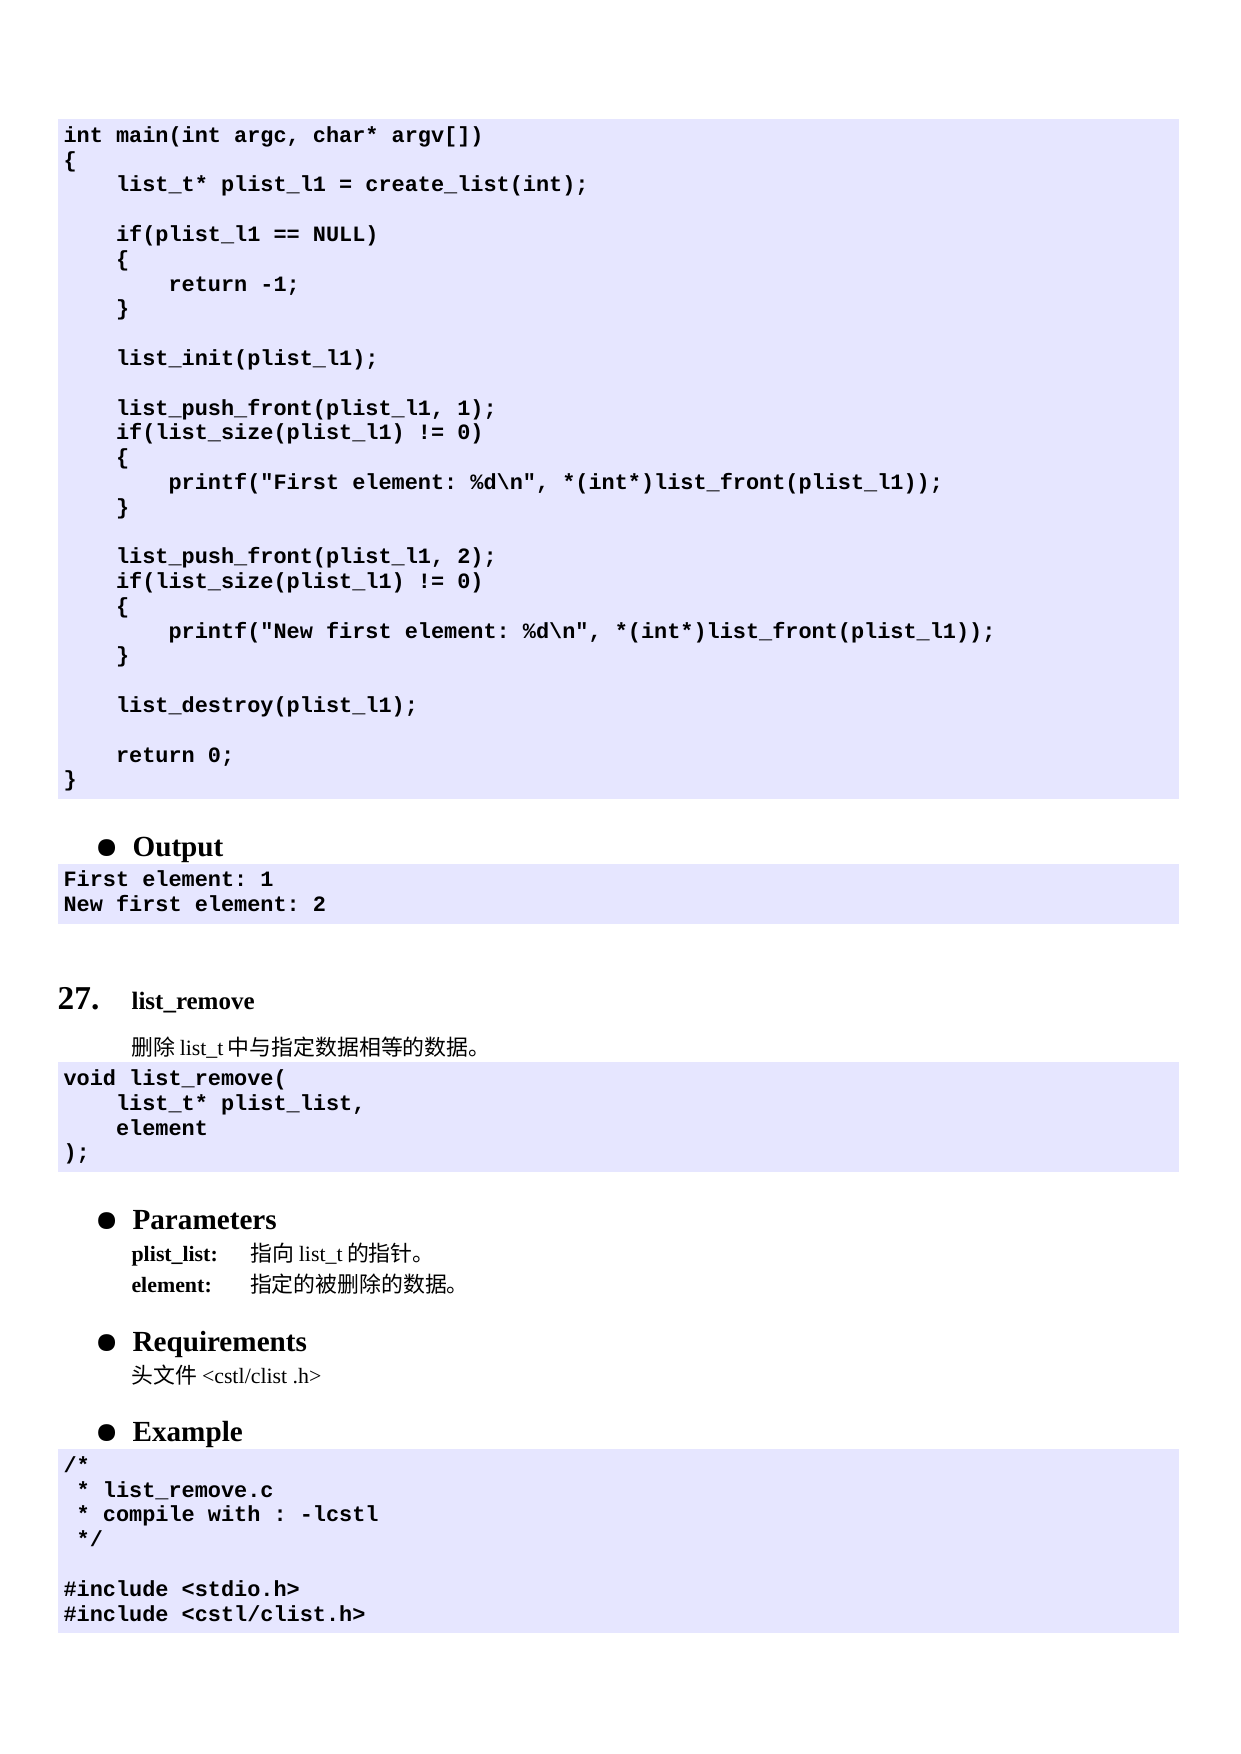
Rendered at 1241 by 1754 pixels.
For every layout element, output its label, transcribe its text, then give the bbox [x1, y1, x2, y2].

table_header First element: 1 New first element: 2 [58, 864, 1179, 924]
text plist_list: 指向list_t的指针。 [57, 1236, 1179, 1267]
subtitle list_remove [57, 979, 1179, 1017]
list Requirements [95, 1324, 1179, 1358]
text 头文件 <cstl/clist .h> [57, 1358, 1179, 1389]
list Output [95, 829, 1179, 863]
table_header int main(int argc, char* argv[]) { list_t* plist_l1 = create_list(int); if(plist_l1 == NULL) { return -1; } list_init(plist_l1); list_push_front(plist_l1, 1); if(list_size(plist_l1) != 0) { printf("First element: %d\n", *(int*)list_front(plist_l1)); } list_push_front(plist_l1, 2); if(list_size(plist_l1) != 0) { printf("New first element: %d\n", *(int*)list_front(plist_l1)); } list_destroy(plist_l1); return 0; } [58, 119, 1179, 799]
text 删除list_t中与指定数据相等的数据。 [57, 1029, 1179, 1061]
table_header /* * list_remove.c * compile with : -lcstl */ #include <stdio.h> #include <cstl/clist.h> [58, 1449, 1179, 1633]
list Parameters [95, 1202, 1179, 1236]
text element: 指定的被删除的数据。 [57, 1267, 1179, 1299]
list Example [95, 1414, 1179, 1448]
table_header void list_remove( list_t* plist_list, element ); [58, 1062, 1179, 1172]
